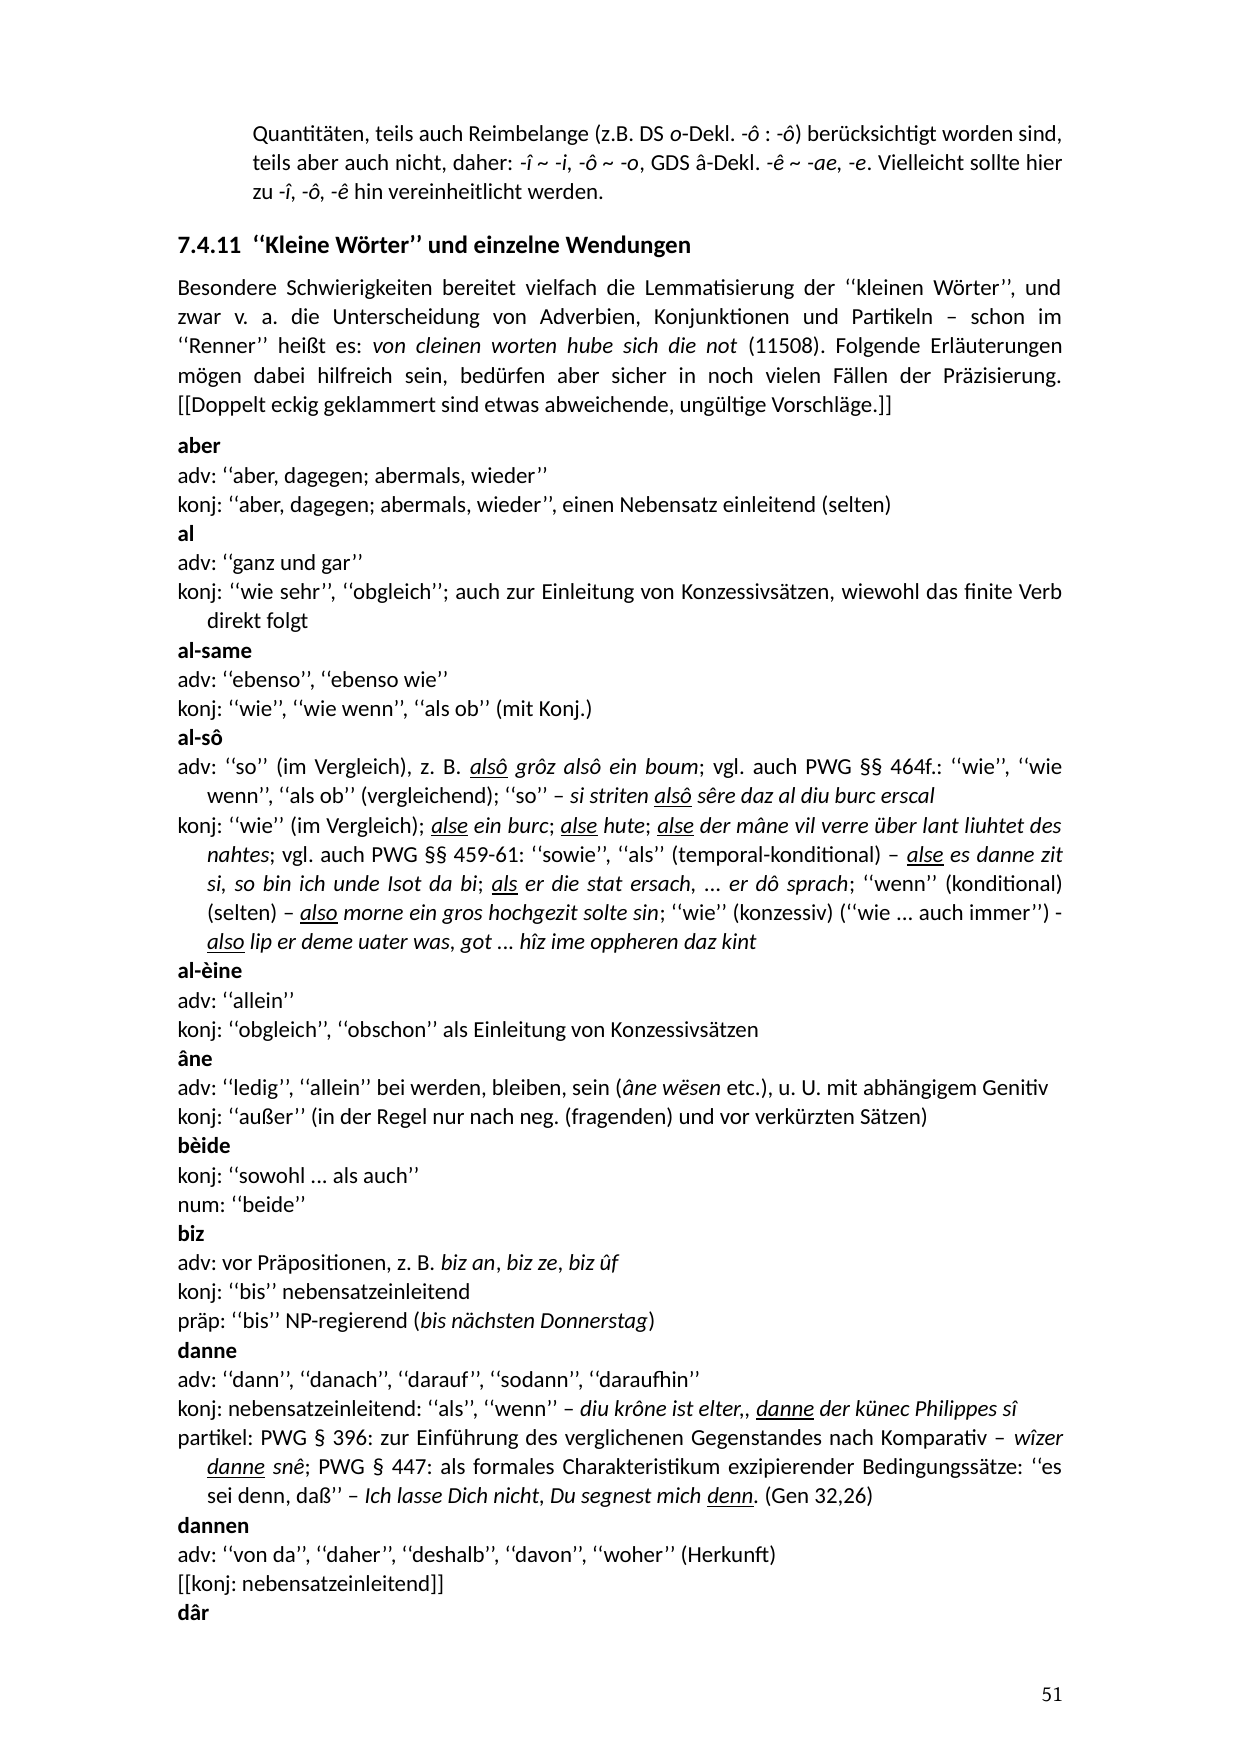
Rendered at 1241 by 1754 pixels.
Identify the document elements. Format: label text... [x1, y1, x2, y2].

text biz [177, 1218, 1063, 1247]
text al-same [177, 635, 1063, 664]
list Quantitäten, teils auch Reimbelange (z.B. DS o-Dekl. -ô : -ô) berücksichtigt worden sind, teils aber auch nicht, daher: -î ~ -i, -ô ~ -o, GDS â-Dekl. -ê ~ -ae, -e. Vielleicht sollte hier zu -î, -ô, -ê hin vereinheitlicht werden. [215, 118, 1063, 206]
text al-sô [177, 722, 1063, 751]
text konj: ‘‘obgleich’’, ‘‘obschon’’ als Einleitung von Konzessivsätzen [177, 1014, 1063, 1043]
text konj: ‘‘außer’’ (in der Regel nur nach neg. (fragenden) und vor verkürzten Sätzen) [177, 1101, 1063, 1131]
text aber [177, 431, 1063, 460]
text adv: ‘‘ebenso’’, ‘‘ebenso wie’’ [177, 664, 1063, 693]
text adv: ‘‘so’’ (im Vergleich), z. B. alsô grôz alsô ein boum; vgl. auch PWG §§ 464f.: ‘‘wie’’, ‘‘wie wenn’’, ‘‘als ob’’ (vergleichend); ‘‘so’’ – si striten alsô sêre daz al diu burc erscal [177, 751, 1063, 810]
text adv: ‘‘von da’’, ‘‘daher’’, ‘‘deshalb’’, ‘‘davon’’, ‘‘woher’’ (Herkunft) [177, 1539, 1063, 1568]
text num: ‘‘beide’’ [177, 1189, 1063, 1218]
text al [177, 518, 1063, 547]
text konj: ‘‘bis’’ nebensatzeinleitend [177, 1276, 1063, 1306]
text al-èine [177, 956, 1063, 985]
text partikel: PWG § 396: zur Einführung des verglichenen Gegenstandes nach Komparativ – wîzer danne snê; PWG § 447: als formales Charakteristikum exzipierender Bedingungssätze: ‘‘es sei denn, daß’’ – Ich lasse Dich nicht, Du segnest mich denn. (Gen 32,26) [177, 1422, 1063, 1510]
text konj: ‘‘wie’’, ‘‘wie wenn’’, ‘‘als ob’’ (mit Konj.) [177, 693, 1063, 722]
text konj: ‘‘wie’’ (im Vergleich); alse ein burc; alse hute; alse der mâne vil verre über lant liuhtet des nahtes; vgl. auch PWG §§ 459-61: ‘‘sowie’’, ‘‘als’’ (temporal-konditional) – alse es danne zit si, so bin ich unde Isot da bi; als er die stat ersach, ... er dô sprach; ‘‘wenn’’ (konditional) (selten) – also morne ein gros hochgezit solte sin; ‘‘wie’’ (konzessiv) (‘‘wie ... auch immer’’) - also lip er deme uater was, got ... hîz ime oppheren daz kint [177, 810, 1063, 956]
text dâr [177, 1597, 1063, 1626]
text dannen [177, 1510, 1063, 1539]
text adv: vor Präpositionen, z. B. biz an, biz ze, biz ûf [177, 1247, 1063, 1276]
text adv: ‘‘allein’’ [177, 985, 1063, 1014]
text konj: ‘‘sowohl ... als auch’’ [177, 1160, 1063, 1189]
text adv: ‘‘dann’’, ‘‘danach’’, ‘‘darauf’’, ‘‘sodann’’, ‘‘daraufhin’’ [177, 1364, 1063, 1393]
text konj: ‘‘aber, dagegen; abermals, wieder’’, einen Nebensatz einleitend (selten) [177, 489, 1063, 518]
text adv: ‘‘aber, dagegen; abermals, wieder’’ [177, 460, 1063, 489]
text danne [177, 1335, 1063, 1364]
text konj: nebensatzeinleitend: ‘‘als’’, ‘‘wenn’’ – diu krône ist elter,, danne der künec Philippes sî [177, 1393, 1063, 1422]
text adv: ‘‘ganz und gar’’ [177, 547, 1063, 576]
text âne [177, 1043, 1063, 1072]
subtitle ‘‘Kleine Wörter’’ und einzelne Wendungen [177, 231, 1063, 260]
text adv: ‘‘ledig’’, ‘‘allein’’ bei werden, bleiben, sein (âne wësen etc.), u. U. mit abhängigem Genitiv [177, 1072, 1063, 1101]
text Besondere Schwierigkeiten bereitet vielfach die Lemmatisierung der ‘‘kleinen Wörter’’, und zwar v. a. die Unterscheidung von Adverbien, Konjunktionen und Partikeln – schon im ‘‘Renner’’ heißt es: von cleinen worten hube sich die not (11508). Folgende Erläuterungen mögen dabei hilfreich sein, bedürfen aber sicher in noch vielen Fällen der Präzisierung. [[Doppelt eckig geklammert sind etwas abweichende, ungültige Vorschläge.]] [177, 272, 1063, 418]
text bèide [177, 1131, 1063, 1160]
text [[konj: nebensatzeinleitend]] [177, 1568, 1063, 1597]
text präp: ‘‘bis’’ NP-regierend (bis nächsten Donnerstag) [177, 1306, 1063, 1335]
text konj: ‘‘wie sehr’’, ‘‘obgleich’’; auch zur Einleitung von Konzessivsätzen, wiewohl das finite Verb direkt folgt [177, 576, 1063, 635]
